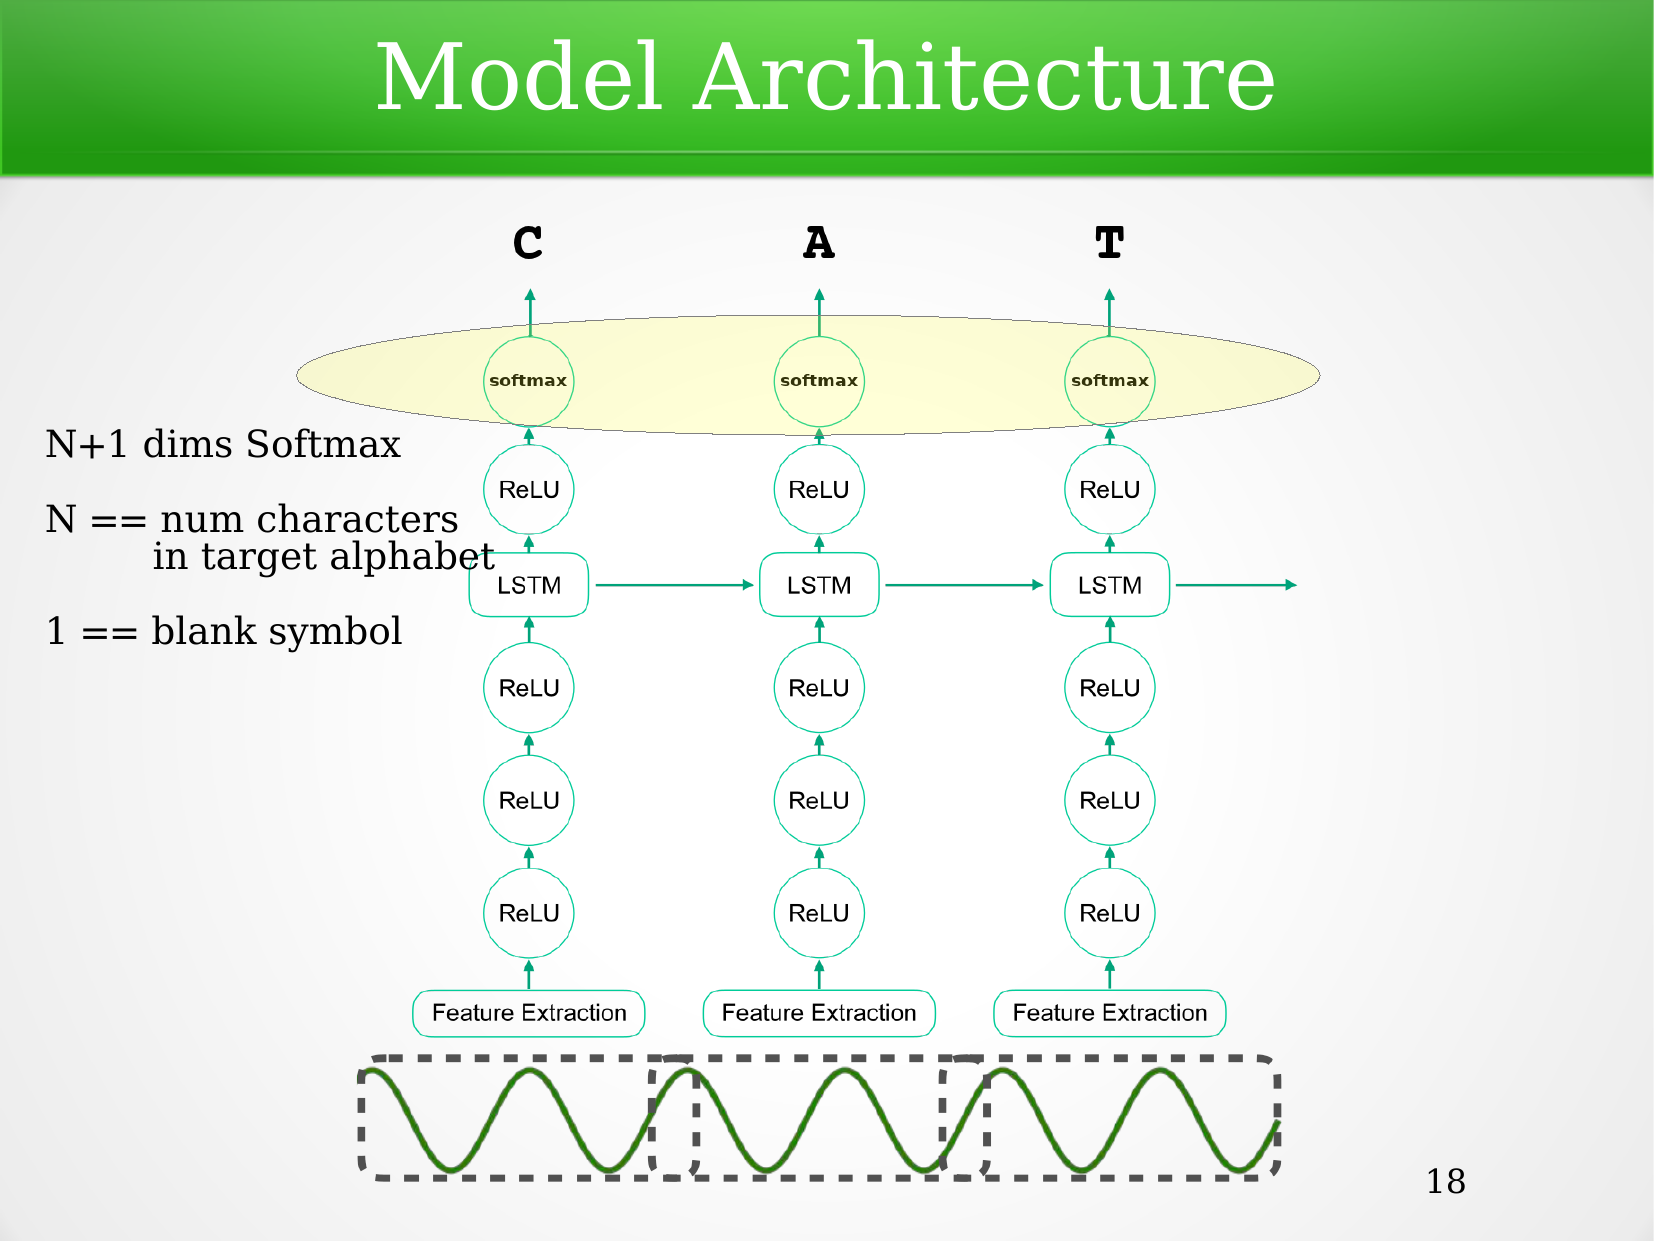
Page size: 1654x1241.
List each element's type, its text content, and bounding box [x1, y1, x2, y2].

text_box N+1 dims Softmax N == num characters in target alphabet 1 == blank symbol [30, 420, 526, 698]
text_box [296, 315, 1321, 436]
title Model Architecture [82, 11, 1571, 154]
picture [0, 0, 1654, 1241]
